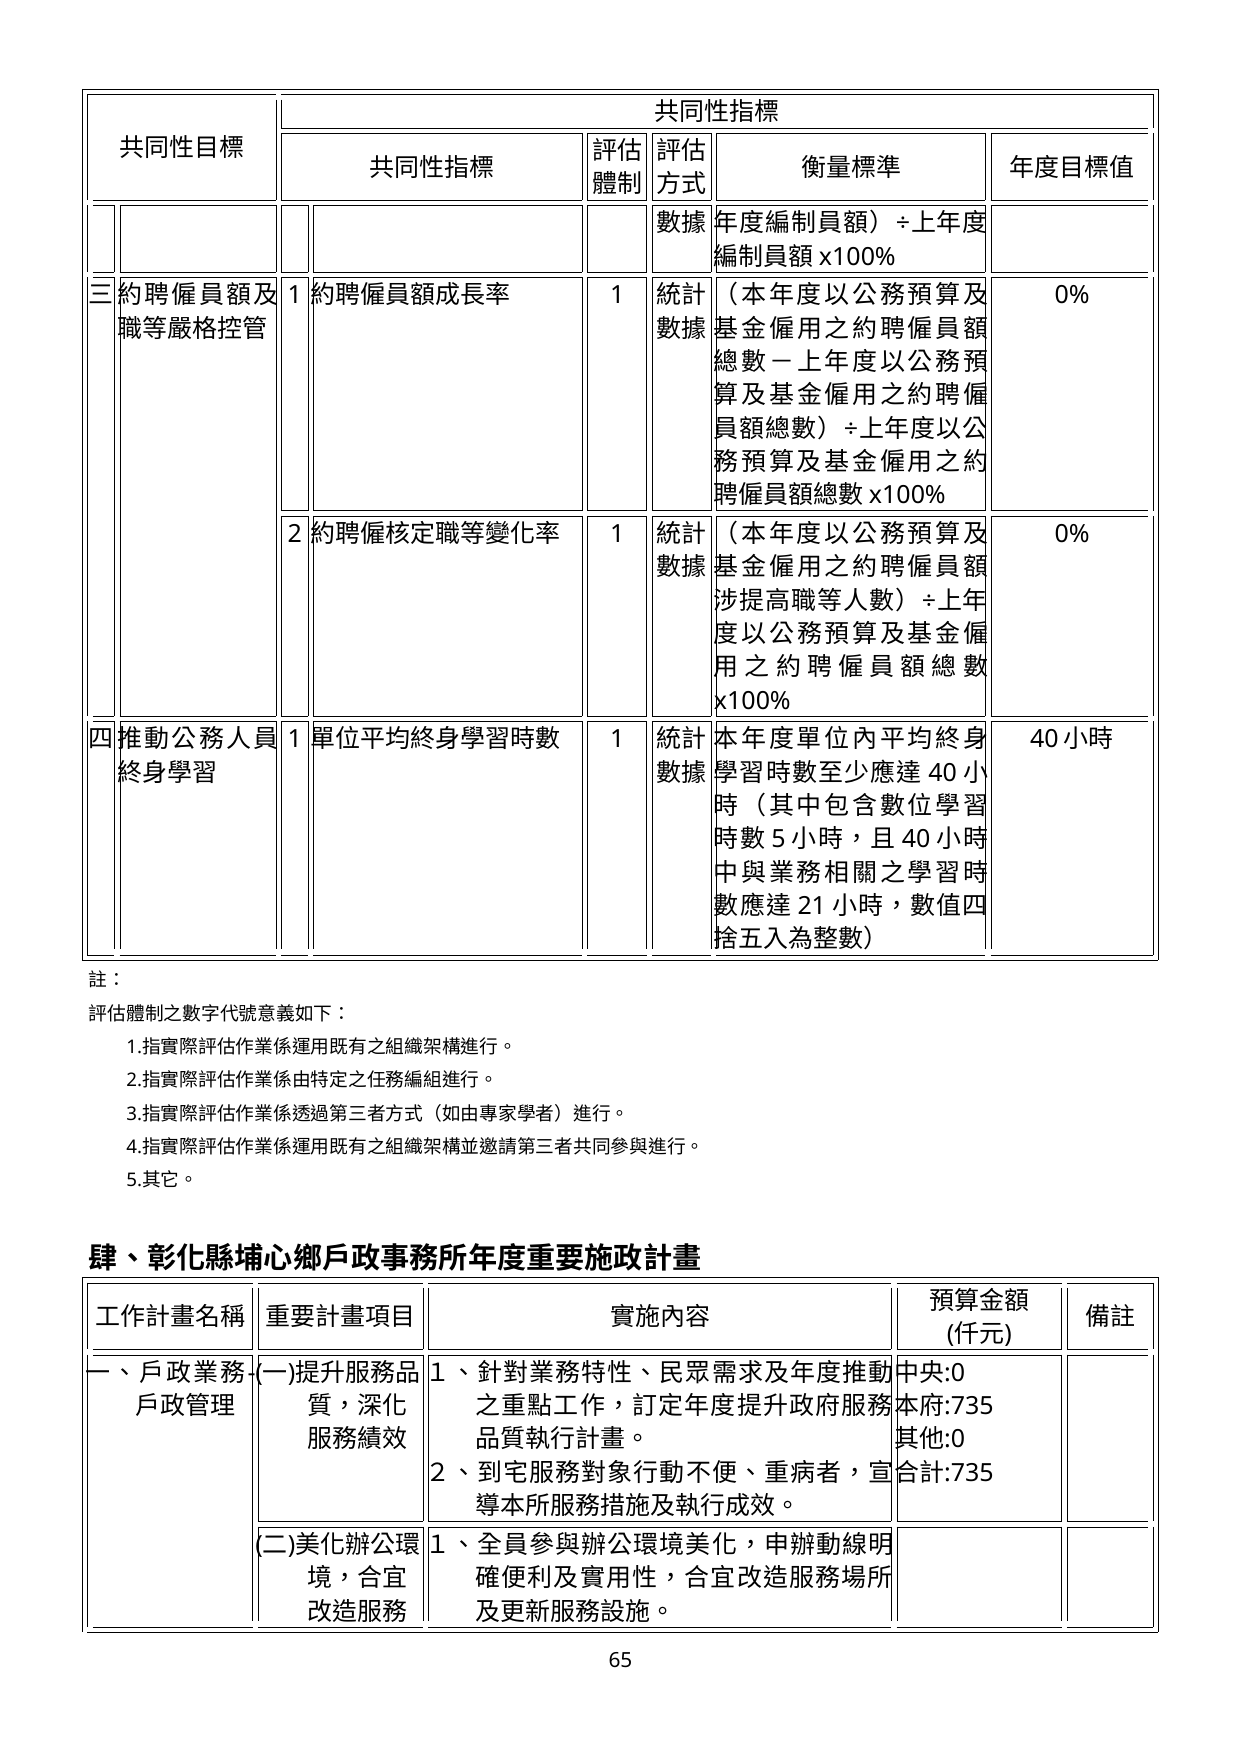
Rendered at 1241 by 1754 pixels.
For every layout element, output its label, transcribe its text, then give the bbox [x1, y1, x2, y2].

table_cell [311, 200, 585, 272]
table_cell [894, 1521, 1064, 1627]
table_cell [85, 200, 117, 272]
table_cell [278, 200, 311, 272]
text 4.指實際評估作業係運用既有之組織架構並邀請第三者共同參與進行。 [89, 1127, 1152, 1160]
table_cell [988, 200, 1156, 272]
table_header 工作計畫名稱 [85, 1278, 255, 1349]
table_cell 0% [988, 272, 1156, 510]
table_cell 1 [585, 510, 649, 716]
text 1.指實際評估作業係運用既有之組織架構進行。 [89, 1027, 1152, 1060]
text 註： [89, 961, 1152, 993]
text 2.指實際評估作業係由特定之任務編組進行。 [89, 1060, 1152, 1093]
table_cell (一)提升服務品質，深化服務績效 [255, 1349, 425, 1521]
table_cell (二)美化辦公環境，合宜改造服務 [255, 1521, 425, 1627]
table_cell 三 [85, 272, 117, 716]
text 3.指實際評估作業係透過第三者方式（如由專家學者）進行。 [89, 1093, 1152, 1127]
text 評估體制之數字代號意義如下： [89, 993, 1152, 1027]
table_cell 40小時 [988, 716, 1156, 954]
table_cell １、針對業務特性、民眾需求及年度推動之重點工作，訂定年度提升政府服務品質執行計畫。 ２、到宅服務對象行動不便、重病者，宣導本所服務措施及執行成效。 [425, 1349, 894, 1521]
table_cell 單位平均終身學習時數 [311, 716, 585, 954]
table_cell （本年度以公務預算及基金僱用之約聘僱員額總數－上年度以公務預算及基金僱用之約聘僱員額總數）÷上年度以公務預算及基金僱用之約聘僱員額總數x100% [714, 272, 988, 510]
table_header 實施內容 [425, 1278, 894, 1349]
table_header 共同性指標 [278, 90, 1156, 127]
table_cell 1 [278, 272, 311, 510]
table_cell （本年度以公務預算及基金僱用之約聘僱員額涉提高職等人數）÷上年度以公務預算及基金僱用之約聘僱員額總數x100% [714, 510, 988, 716]
table_cell 約聘僱核定職等變化率 [311, 510, 585, 716]
table_cell 統計數據 [649, 272, 714, 510]
table_cell １、全員參與辦公環境美化，申辦動線明確便利及實用性，合宜改造服務場所及更新服務設施。 [425, 1521, 894, 1627]
table_cell 約聘僱員額成長率 [311, 272, 585, 510]
table_cell 2 [278, 510, 311, 716]
table_cell 1 [585, 716, 649, 954]
table_cell 衡量標準 [714, 129, 988, 199]
table_cell [1064, 1521, 1156, 1627]
table_header 備註 [1064, 1278, 1156, 1349]
table_cell 0% [988, 510, 1156, 716]
table_cell 1 [278, 716, 311, 954]
table_cell 本年度單位內平均終身學習時數至少應達40小時（其中包含數位學習時數5小時，且40小時中與業務相關之學習時數應達21小時，數值四捨五入為整數） [714, 716, 988, 954]
table_cell 中央:0 本府:735 其他:0 合計:735 [894, 1349, 1064, 1521]
table_cell 共同性指標 [278, 128, 585, 199]
table_cell 評估 體制 [585, 129, 649, 199]
table_header 共同性目標 [85, 90, 278, 199]
table_cell 統計數據 [649, 716, 714, 954]
table_cell 數據 [649, 200, 714, 272]
text 肆、彰化縣埔心鄉戶政事務所年度重要施政計畫 [89, 1235, 1152, 1277]
table_cell 推動公務人員終身學習 [117, 716, 278, 954]
table_cell 評估 方式 [649, 129, 714, 199]
table_cell [117, 200, 278, 272]
table_cell 統計數據 [649, 510, 714, 716]
text 5.其它。 [89, 1160, 1152, 1193]
table_cell 四 [85, 716, 117, 954]
table_cell [585, 200, 649, 272]
table_cell 約聘僱員額及職等嚴格控管 [117, 272, 278, 716]
table_cell 年度目標值 [988, 128, 1156, 199]
table_cell 1 [585, 272, 649, 510]
table_cell 一、戶政業務-戶政管理 [85, 1349, 255, 1627]
table_cell [1064, 1349, 1156, 1521]
table_header 預算金額 (仟元) [894, 1278, 1064, 1349]
table_header 重要計畫項目 [255, 1278, 425, 1349]
table_cell 年度編制員額）÷上年度編制員額x100% [714, 200, 988, 272]
